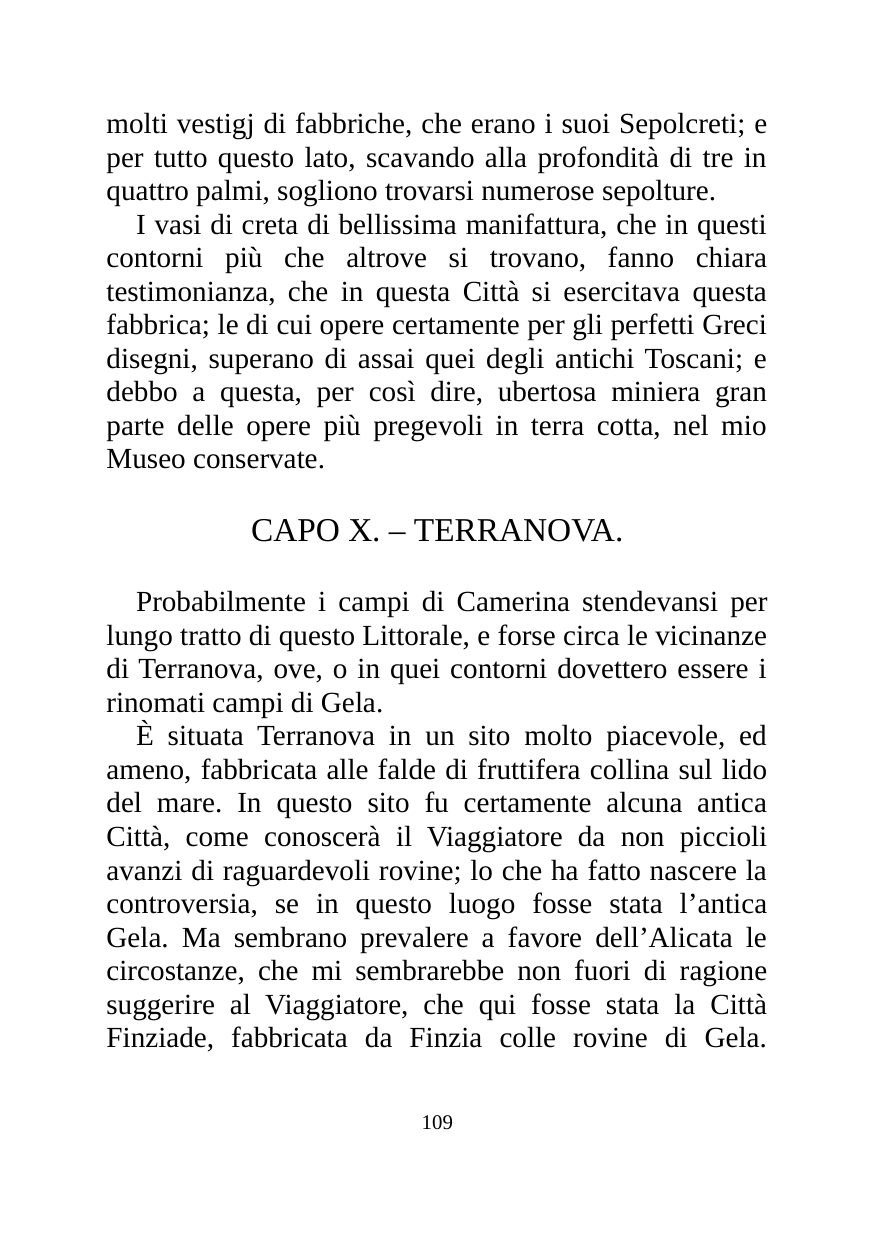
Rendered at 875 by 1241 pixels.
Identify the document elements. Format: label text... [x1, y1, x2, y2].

text I vasi di creta di bellissima manifattura, che in questi contorni più che altrove si trovano, fanno chiara testimonianza, che in questa Città si esercitava questa fabbrica; le di cui opere certamente per gli perfetti Greci disegni, superano di assai quei degli antichi Toscani; e debbo a questa, per così dire, ubertosa miniera gran parte delle opere più pregevoli in terra cotta, nel mio Museo conservate. [106, 207, 768, 475]
text È situata Terranova in un sito molto piacevole, ed ameno, fabbricata alle falde di fruttifera collina sul lido del mare. In questo sito fu certamente alcuna antica Città, come conoscerà il Viaggiatore da non piccioli avanzi di raguardevoli rovine; lo che ha fatto nascere la controversia, se in questo luogo fosse stata l’antica Gela. Ma sembrano prevalere a favore dell’Alicata le circostanze, che mi sembrarebbe non fuori di ragione suggerire al Viaggiatore, che qui fosse stata la Città Finziade, fabbricata da Finzia colle rovine di Gela. [106, 718, 768, 1054]
text molti vestigj di fabbriche, che erano i suoi Sepolcreti; e per tutto questo lato, scavando alla profondità di tre in quattro palmi, sogliono trovarsi numerose sepolture. [106, 106, 768, 207]
text Probabilmente i campi di Camerina stendevansi per lungo tratto di questo Littorale, e forse circa le vicinanze di Terranova, ove, o in quei contorni dovettero essere i rinomati campi di Gela. [106, 584, 768, 718]
subtitle CAPO X. – TERRANOVA. [106, 511, 768, 549]
